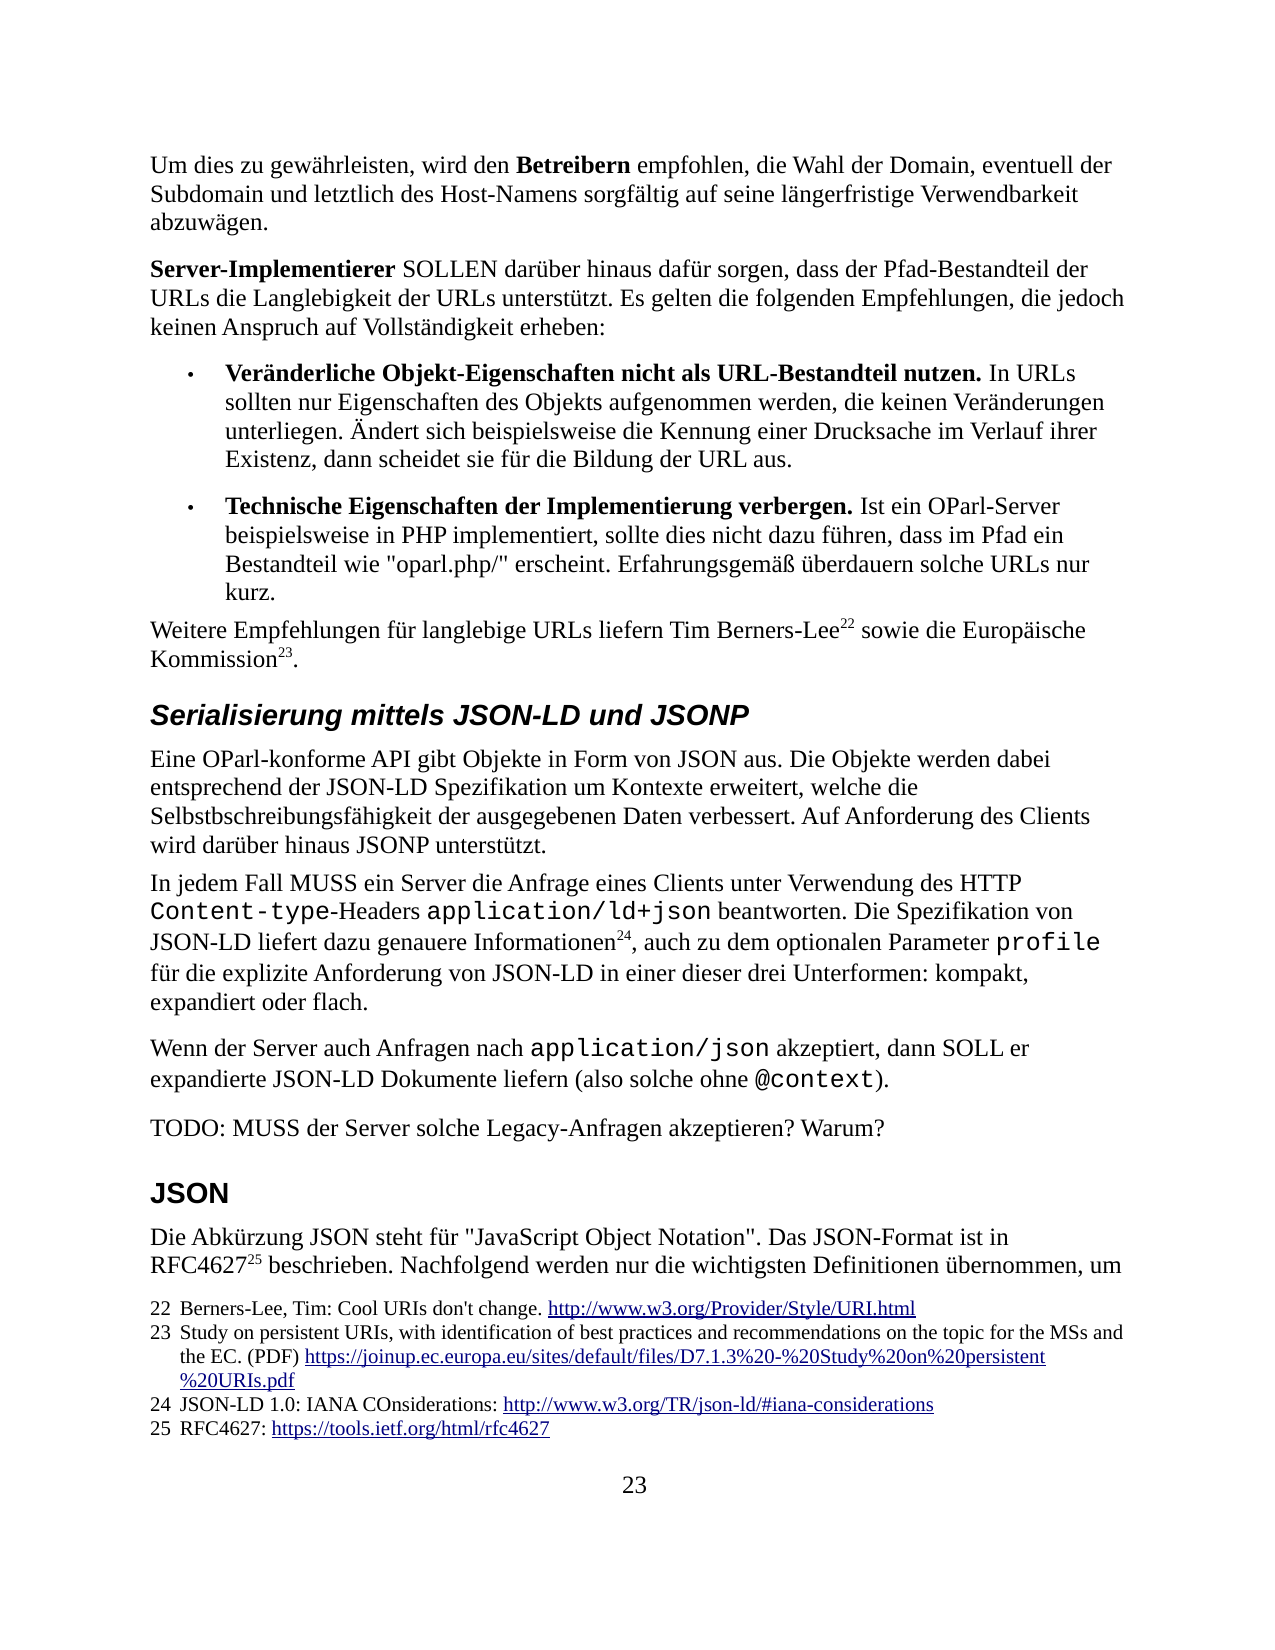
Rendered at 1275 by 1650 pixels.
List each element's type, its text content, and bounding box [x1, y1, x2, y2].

text Die Abkürzung JSON steht für "JavaScript Object Notation". Das JSON-Format ist in RFC4627 beschrieben. Nachfolgend werden nur die wichtigsten Definitionen übernommen, um [150, 1222, 1125, 1279]
subtitle JSON [150, 1176, 1125, 1209]
list Technische Eigenschaften der Implementierung verbergen. Ist ein OParl-Server beispielsweise in PHP implementiert, sollte dies nicht dazu führen, dass im Pfad ein Bestandteil wie "oparl.php/" erscheint. Erfahrungsgemäß überdauern solche URLs nur kurz. [187, 491, 1125, 606]
text RFC4627: https://tools.ietf.org/html/rfc4627 [150, 1416, 1125, 1440]
text Eine OParl-konforme API gibt Objekte in Form von JSON aus. Die Objekte werden dabei entsprechend der JSON-LD Spezifikation um Kontexte erweitert, welche die Selbstbschreibungsfähigkeit der ausgegebenen Daten verbessert. Auf Anforderung des Clients wird darüber hinaus JSONP unterstützt. [150, 744, 1125, 859]
text Wenn der Server auch Anfragen nach application/json akzeptiert, dann SOLL er expandierte JSON-LD Dokumente liefern (also solche ohne @context). [150, 1033, 1125, 1095]
text Server-Implementierer SOLLEN darüber hinaus dafür sorgen, dass der Pfad-Bestandteil der URLs die Langlebigkeit der URLs unterstützt. Es gelten die folgenden Empfehlungen, die jedoch keinen Anspruch auf Vollständigkeit erheben: [150, 254, 1125, 340]
text Study on persistent URIs, with identification of best practices and recommendations on the topic for the MSs and the EC. (PDF) https://joinup.ec.europa.eu/sites/default/files/D7.1.3%20-%20Study%20on%20persistent%20URIs.pdf [150, 1320, 1125, 1392]
list Veränderliche Objekt-Eigenschaften nicht als URL-Bestandteil nutzen. In URLs sollten nur Eigenschaften des Objekts aufgenommen werden, die keinen Veränderungen unterliegen. Ändert sich beispielsweise die Kennung einer Drucksache im Verlauf ihrer Existenz, dann scheidet sie für die Bildung der URL aus. [187, 358, 1125, 473]
text In jedem Fall MUSS ein Server die Anfrage eines Clients unter Verwendung des HTTP Content-type-Headers application/ld+json beantworten. Die Spezifikation von JSON-LD liefert dazu genauere Informationen, auch zu dem optionalen Parameter profile für die explizite Anforderung von JSON-LD in einer dieser drei Unterformen: kompakt, expandiert oder flach. [150, 868, 1125, 1016]
subtitle Serialisierung mittels JSON-LD und JSONP [150, 698, 1125, 731]
text TODO: MUSS der Server solche Legacy-Anfragen akzeptieren? Warum? [150, 1113, 1125, 1142]
text JSON-LD 1.0: IANA COnsiderations: http://www.w3.org/TR/json-ld/#iana-considerations [150, 1392, 1125, 1416]
text Weitere Empfehlungen für langlebige URLs liefern Tim Berners-Lee sowie die Europäische Kommission. [150, 615, 1125, 673]
text Berners-Lee, Tim: Cool URIs don't change. http://www.w3.org/Provider/Style/URI.html [150, 1296, 1125, 1320]
text Um dies zu gewährleisten, wird den Betreibern empfohlen, die Wahl der Domain, eventuell der Subdomain und letztlich des Host-Namens sorgfältig auf seine längerfristige Verwendbarkeit abzuwägen. [150, 150, 1125, 236]
